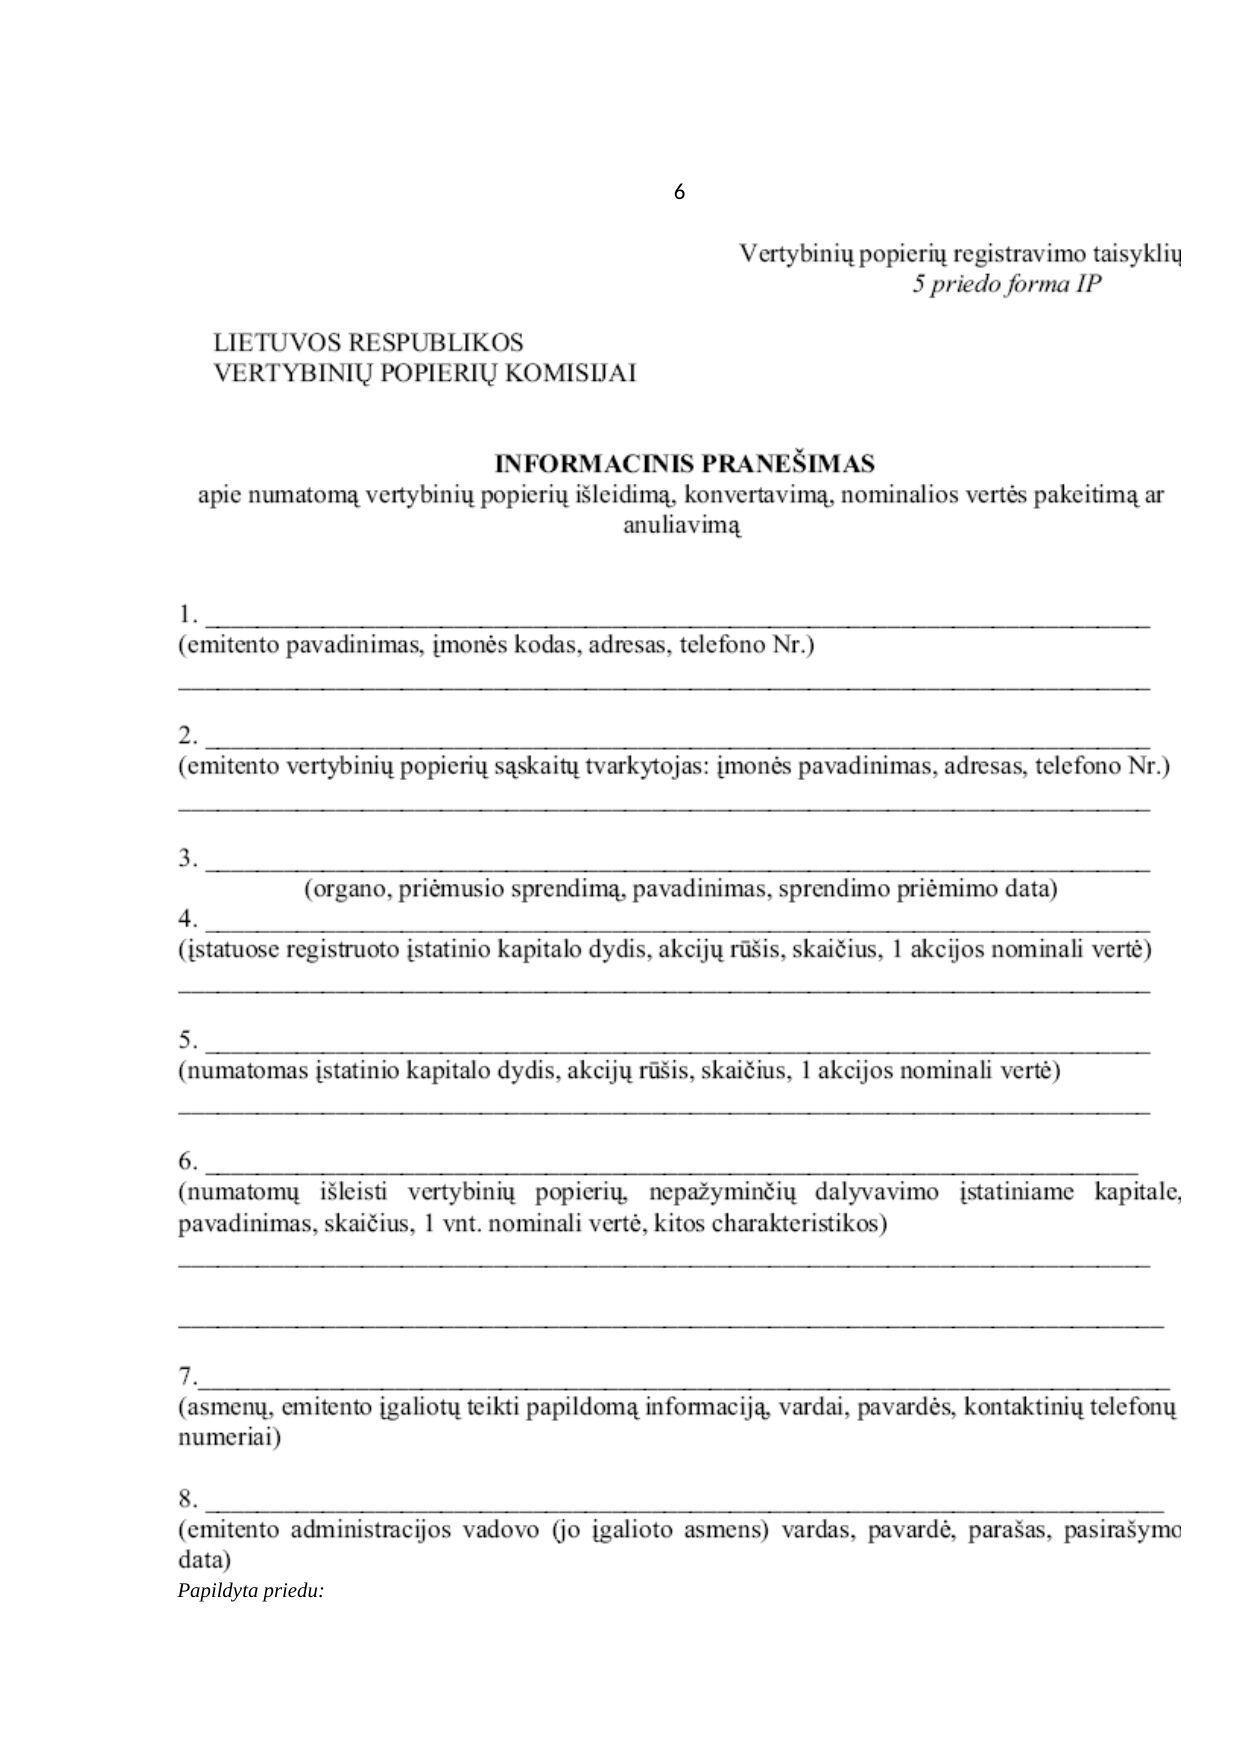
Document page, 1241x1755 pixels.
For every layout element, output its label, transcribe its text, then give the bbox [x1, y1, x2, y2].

text Papildyta priedu: [177, 1578, 1181, 1602]
